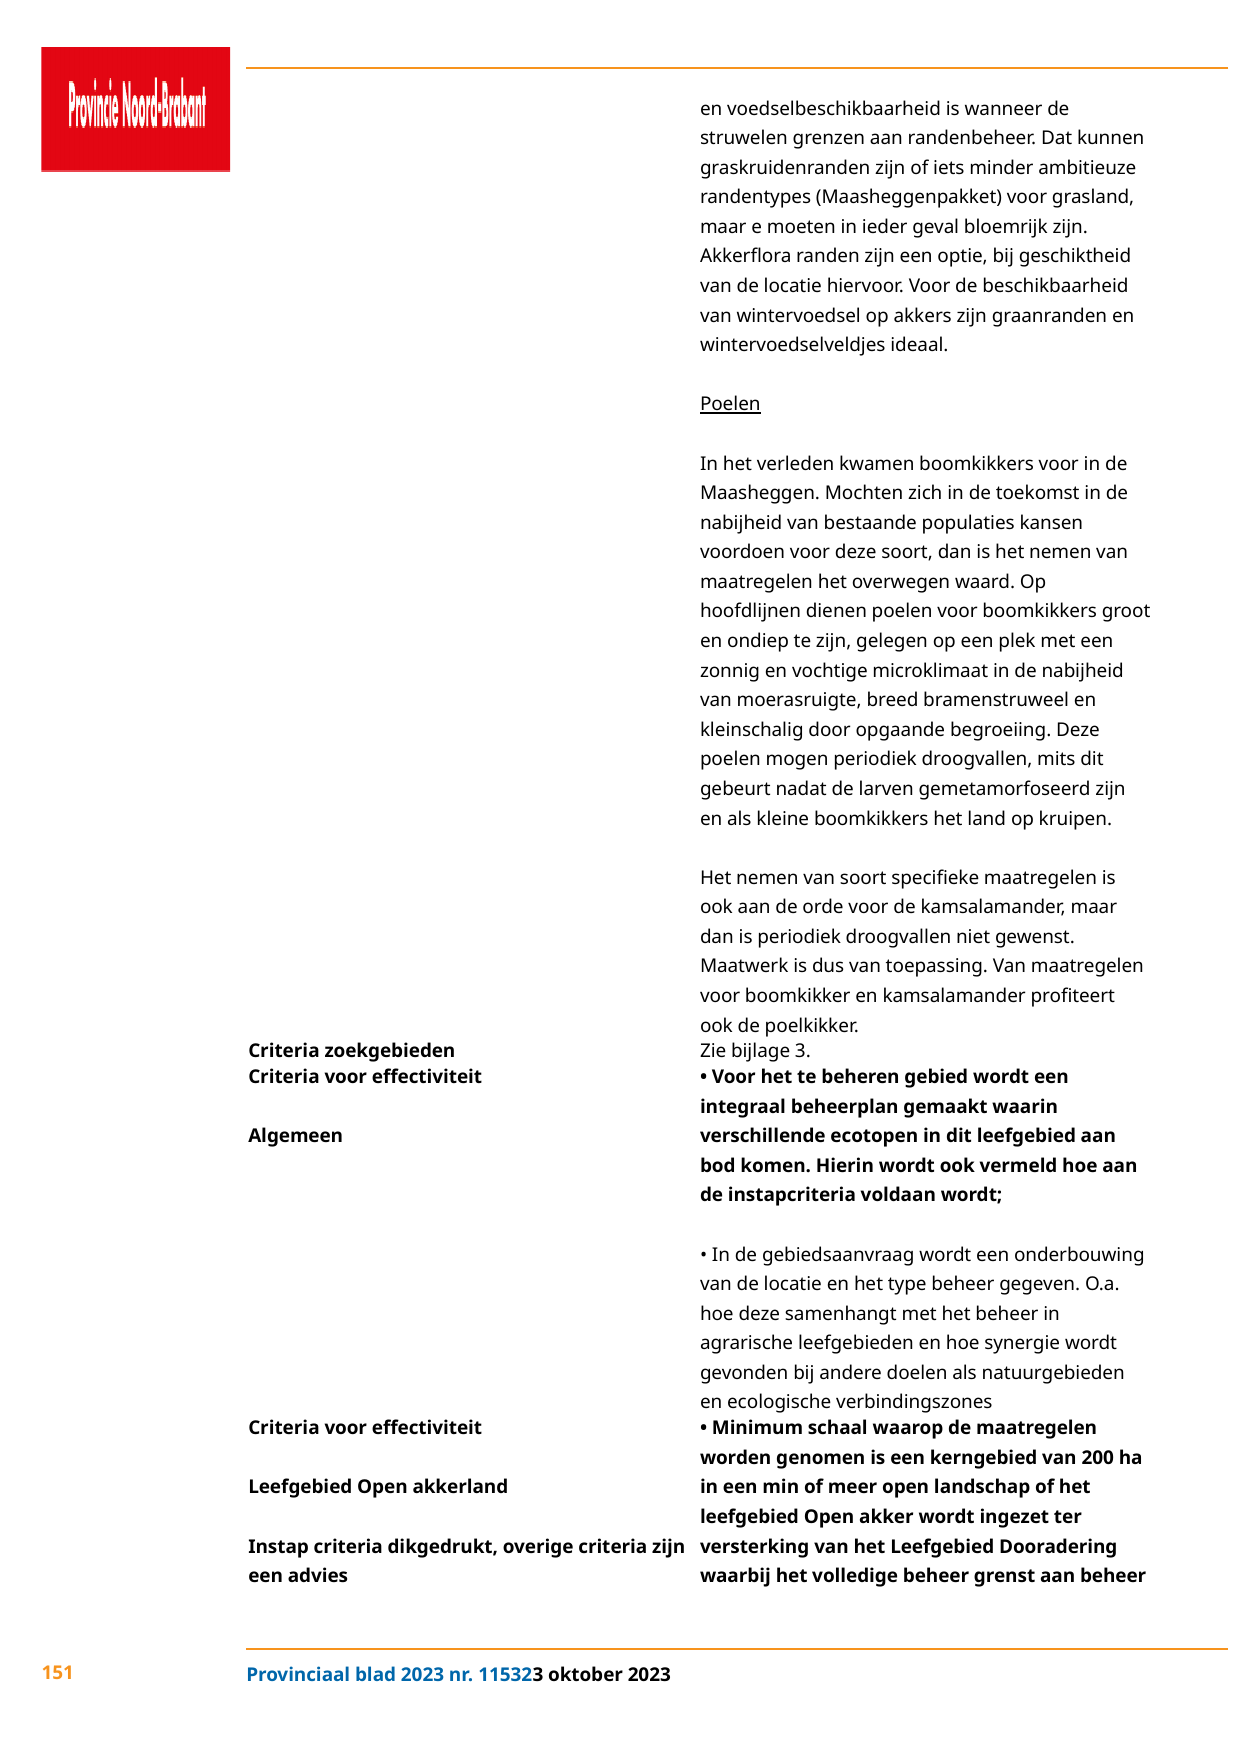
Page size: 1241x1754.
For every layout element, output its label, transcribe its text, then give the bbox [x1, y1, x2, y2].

table_cell Criteria voor effectiviteit Leefgebied Open akkerland Instap criteria dikgedrukt, overige criteria zijn een advies [248, 1415, 700, 1588]
table_cell • Minimum schaal waarop de maatregelen worden genomen is een kerngebied van 200 ha in een min of meer open landschap of het leefgebied Open akker wordt ingezet ter versterking van het Leefgebied Dooradering waarbij het volledige beheer grenst aan beheer [700, 1415, 1152, 1588]
table_cell Criteria voor effectiviteit Algemeen [248, 1063, 700, 1414]
table_cell [248, 95, 700, 1038]
table_cell en voedselbeschikbaarheid is wanneer de struwelen grenzen aan randenbeheer. Dat kunnen graskruidenranden zijn of iets minder ambitieuze randentypes (Maasheggenpakket) voor grasland, maar e moeten in ieder geval bloemrijk zijn. Akkerflora randen zijn een optie, bij geschiktheid van de locatie hiervoor. Voor de beschikbaarheid van wintervoedsel op akkers zijn graanranden en wintervoedselveldjes ideaal. Poelen In het verleden kwamen boomkikkers voor in de Maasheggen. Mochten zich in de toekomst in de nabijheid van bestaande populaties kansen voordoen voor deze soort, dan is het nemen van maatregelen het overwegen waard. Op hoofdlijnen dienen poelen voor boomkikkers groot en ondiep te zijn, gelegen op een plek met een zonnig en vochtige microklimaat in de nabijheid van moerasruigte, breed bramenstruweel en kleinschalig door opgaande begroeiing. Deze poelen mogen periodiek droogvallen, mits dit gebeurt nadat de larven gemetamorfoseerd zijn en als kleine boomkikkers het land op kruipen. Het nemen van soort specifieke maatregelen is ook aan de orde voor de kamsalamander, maar dan is periodiek droogvallen niet gewenst. Maatwerk is dus van toepassing. Van maatregelen voor boomkikker en kamsalamander profiteert ook de poelkikker. [700, 95, 1152, 1038]
table_cell • Voor het te beheren gebied wordt een integraal beheerplan gemaakt waarin verschillende ecotopen in dit leefgebied aan bod komen. Hierin wordt ook vermeld hoe aan de instapcriteria voldaan wordt; • In de gebiedsaanvraag wordt een onderbouwing van de locatie en het type beheer gegeven. O.a. hoe deze samenhangt met het beheer in agrarische leefgebieden en hoe synergie wordt gevonden bij andere doelen als natuurgebieden en ecologische verbindingszones [700, 1063, 1152, 1414]
table_cell Zie bijlage 3. [700, 1038, 1152, 1063]
picture [41, 47, 231, 172]
table_cell Criteria zoekgebieden [248, 1038, 700, 1063]
